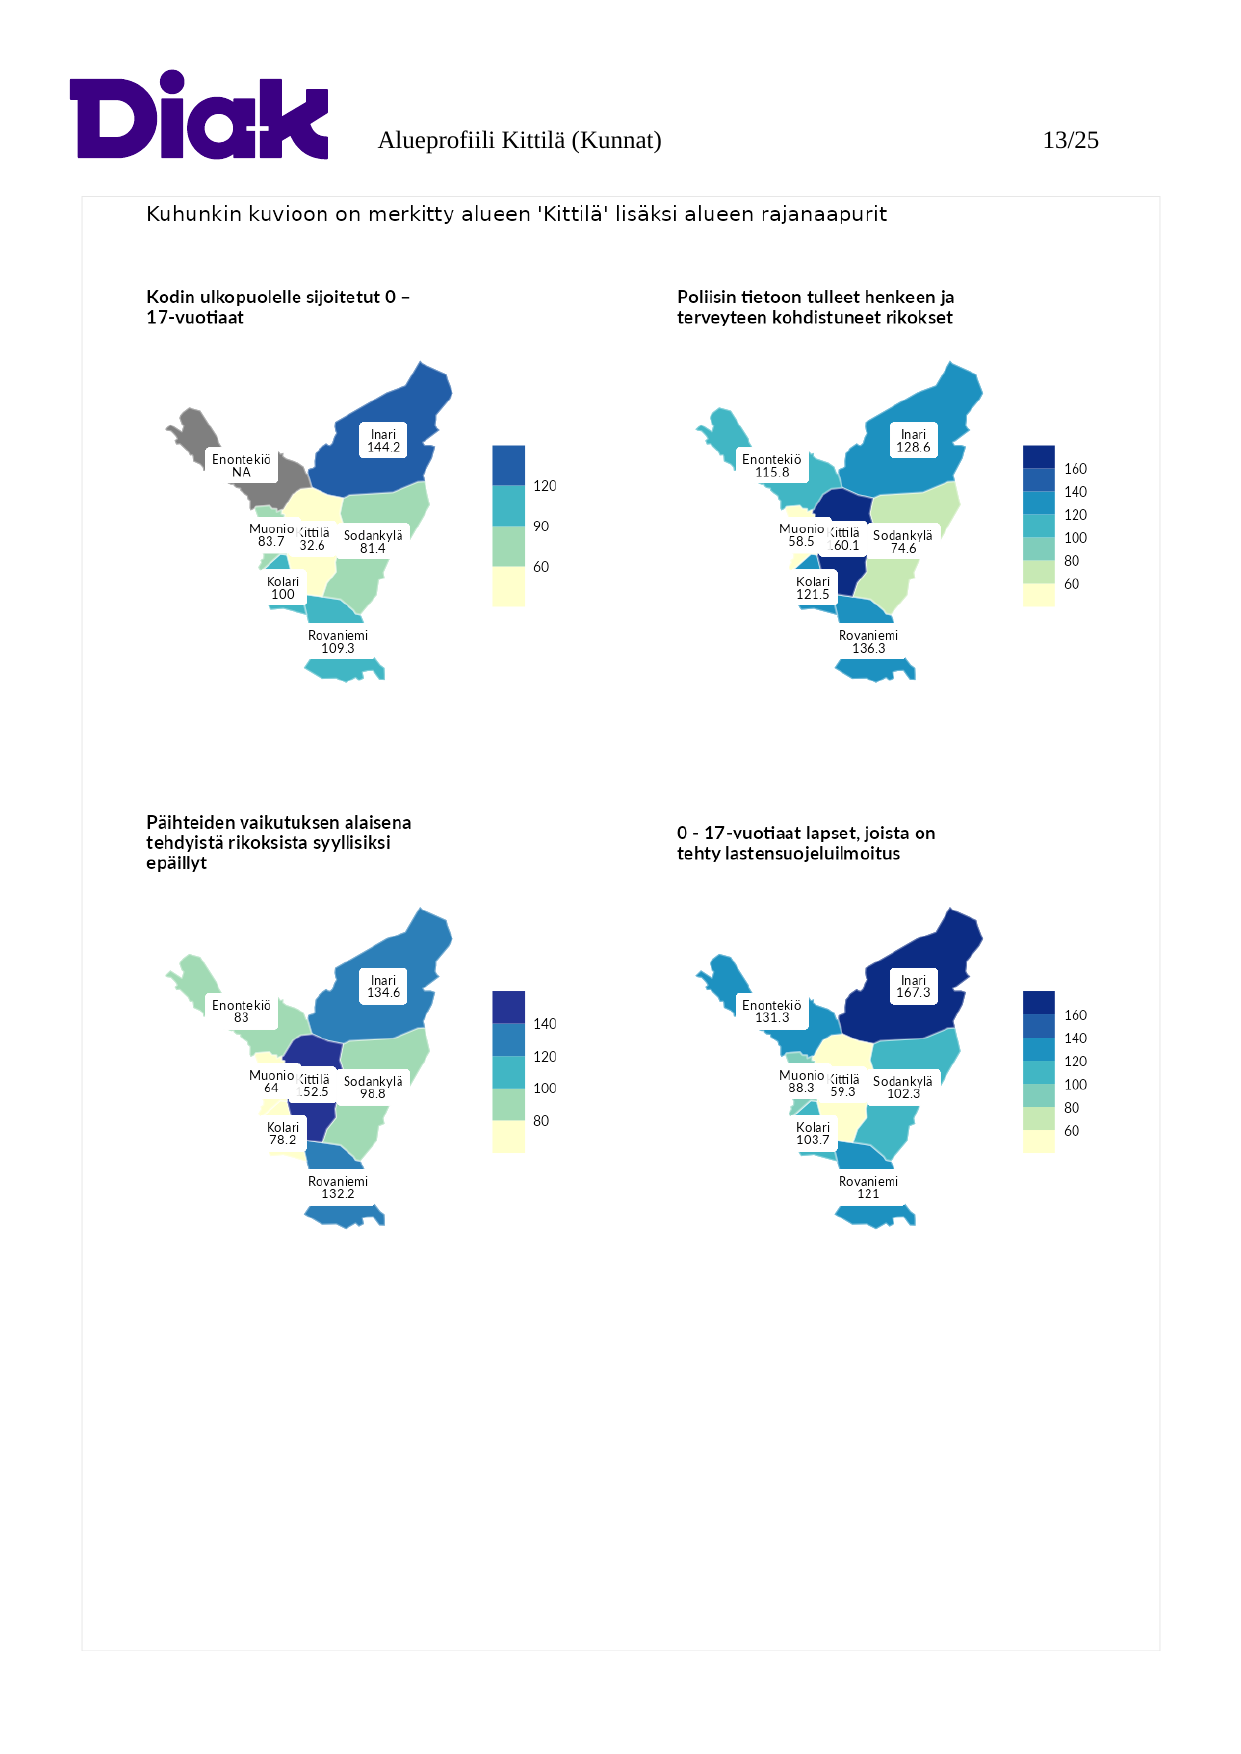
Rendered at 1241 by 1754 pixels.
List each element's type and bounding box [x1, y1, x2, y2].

picture [61, 196, 1179, 1651]
